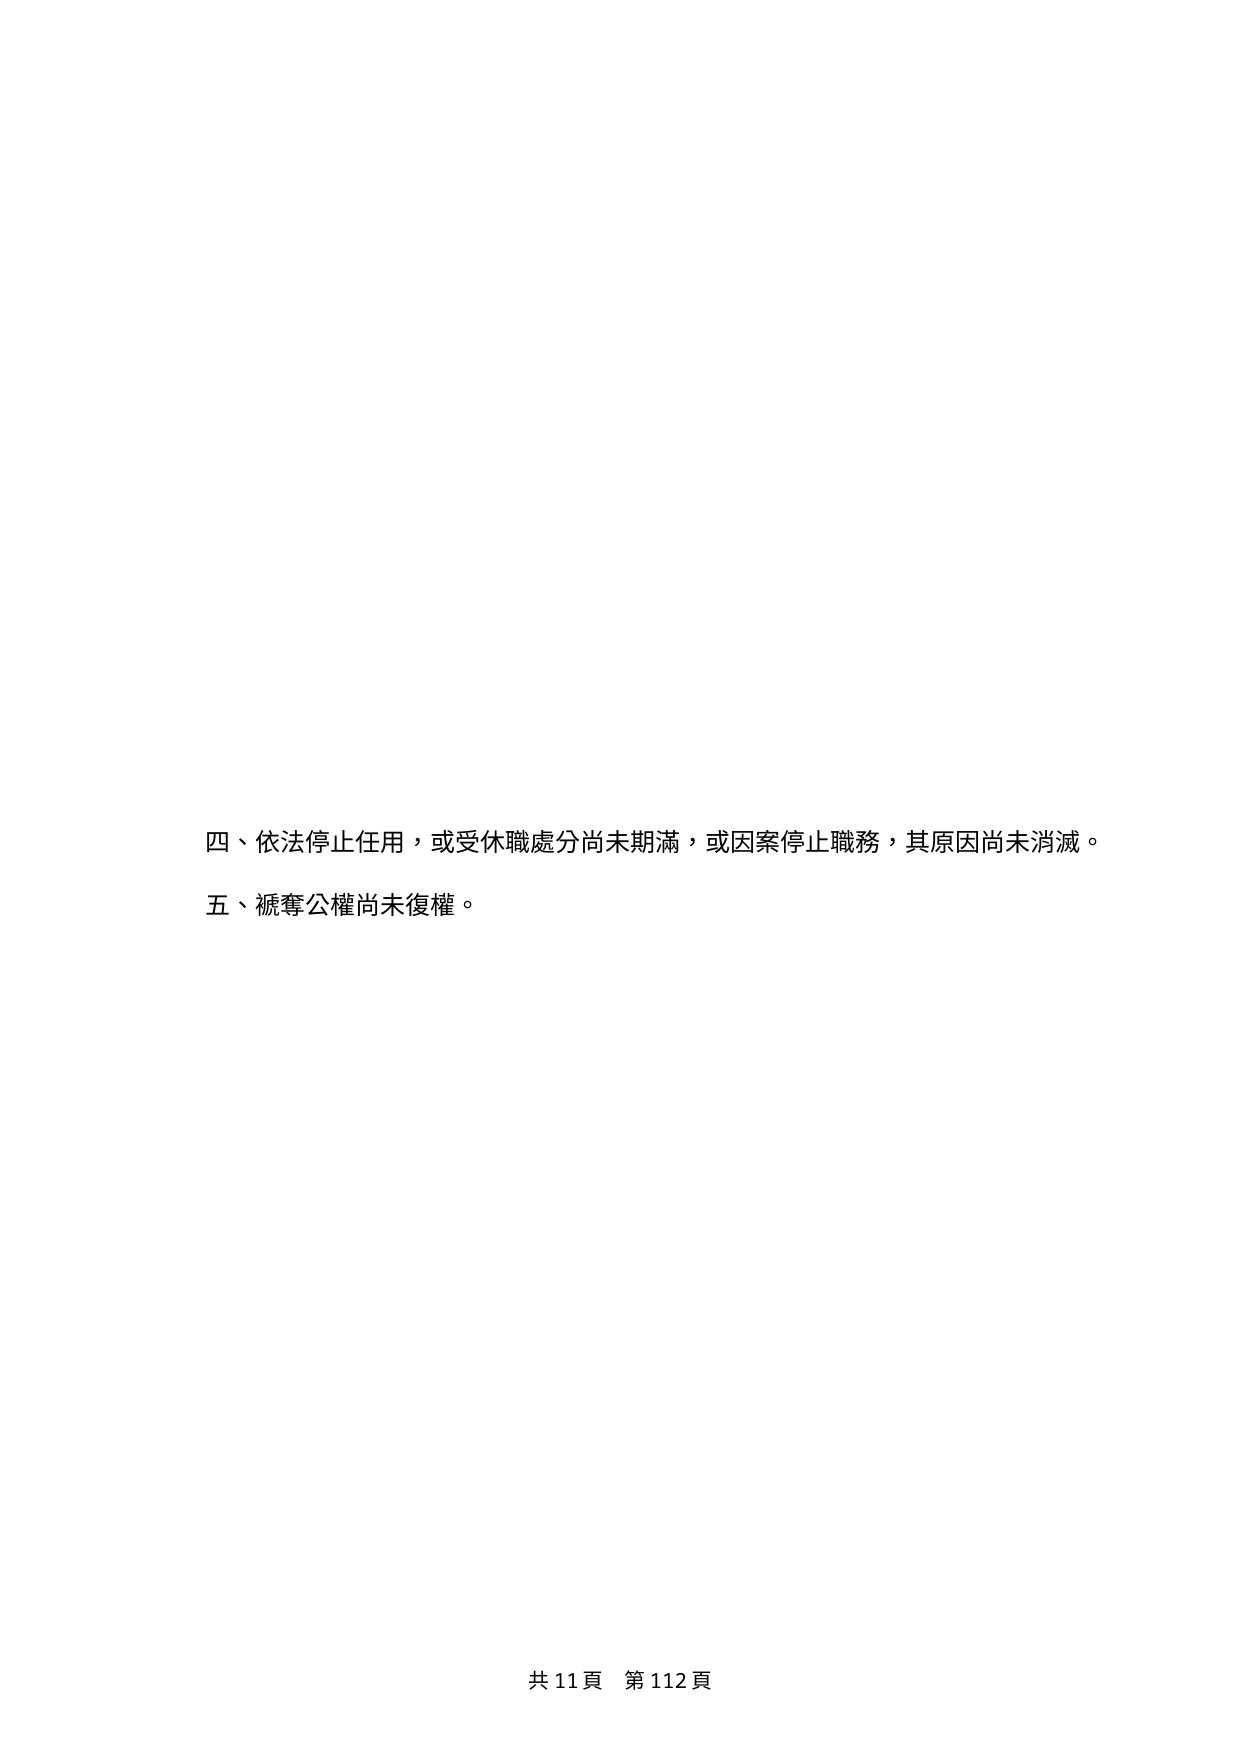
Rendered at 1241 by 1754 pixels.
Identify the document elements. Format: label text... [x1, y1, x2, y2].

text 五、褫奪公權尚未復權。 [118, 862, 1122, 924]
text 四、依法停止任用，或受休職處分尚未期滿，或因案停止職務，其原因尚未消滅。 [118, 799, 1122, 862]
